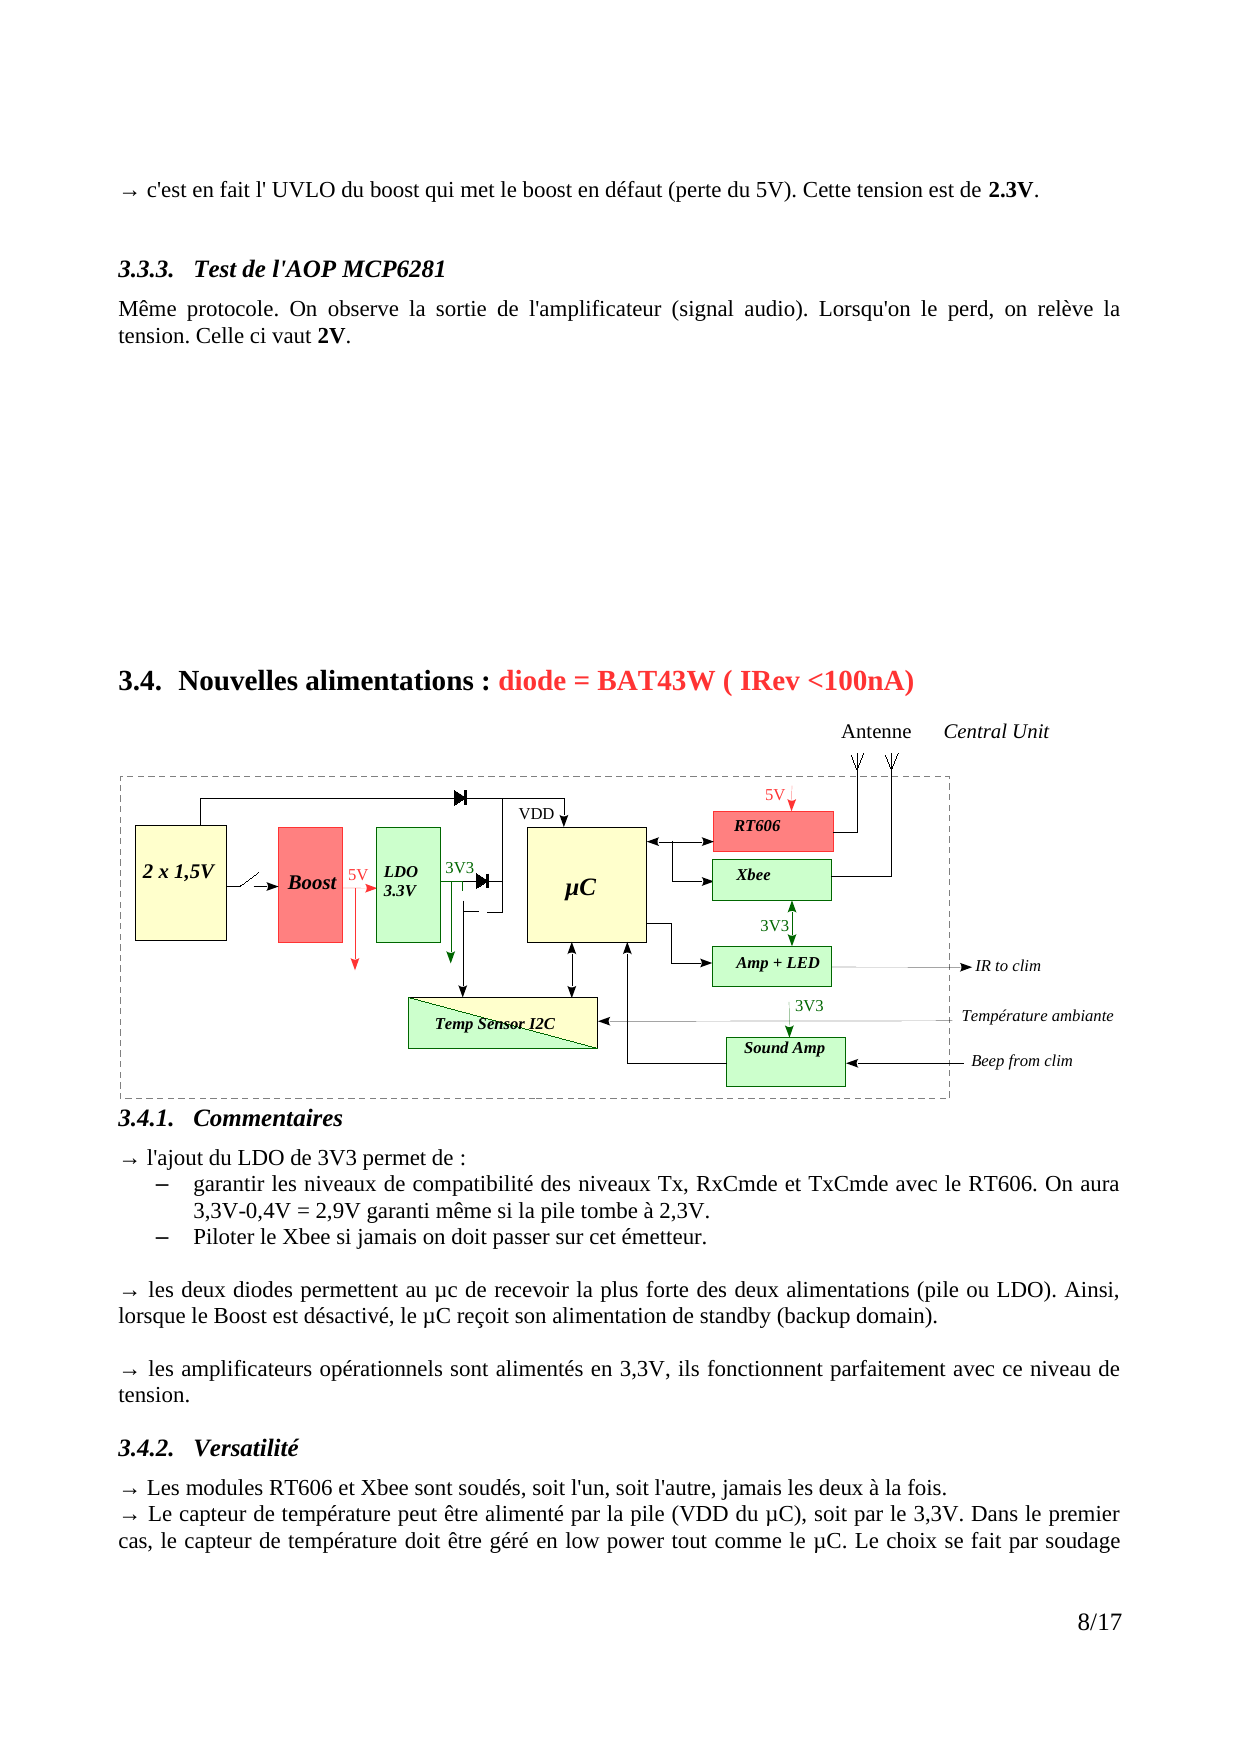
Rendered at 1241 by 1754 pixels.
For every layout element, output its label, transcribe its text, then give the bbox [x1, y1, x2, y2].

list Piloter le Xbee si jamais on doit passer sur cet émetteur. [156, 1223, 1122, 1249]
subtitle Commentaires [118, 1103, 1122, 1132]
text → les amplificateurs opérationnels sont alimentés en 3,3V, ils fonctionnent parfaitement avec ce niveau de tension. [118, 1355, 1122, 1408]
list garantir les niveaux de compatibilité des niveaux Tx, RxCmde et TxCmde avec le RT606. On aura 3,3V-0,4V = 2,9V garanti même si la pile tombe à 2,3V. [156, 1171, 1122, 1223]
text → les deux diodes permettent au µc de recevoir la plus forte des deux alimentations (pile ou LDO). Ainsi, lorsque le Boost est désactivé, le µC reçoit son alimentation de standby (backup domain). [118, 1276, 1122, 1329]
text → Le capteur de température peut être alimenté par la pile (VDD du µC), soit par le 3,3V. Dans le premier cas, le capteur de température doit être géré en low power tout comme le µC. Le choix se fait par soudage [118, 1500, 1122, 1553]
text Même protocole. On observe la sortie de l'amplificateur (signal audio). Lorsqu'on le perd, on relève la tension. Celle ci vaut 2V. [118, 295, 1122, 348]
text → l'ajout du LDO de 3V3 permet de : [118, 1144, 1122, 1171]
subtitle Test de l'AOP MCP6281 [118, 254, 1122, 283]
text → c'est en fait l' UVLO du boost qui met le boost en défaut (perte du 5V). Cette tension est de 2.3V. [118, 176, 1122, 203]
text → Les modules RT606 et Xbee sont soudés, soit l'un, soit l'autre, jamais les deux à la fois. [118, 1474, 1122, 1500]
subtitle Versatilité [118, 1433, 1122, 1461]
subtitle Nouvelles alimentations : diode = BAT43W ( IRev <100nA) [118, 663, 1122, 696]
